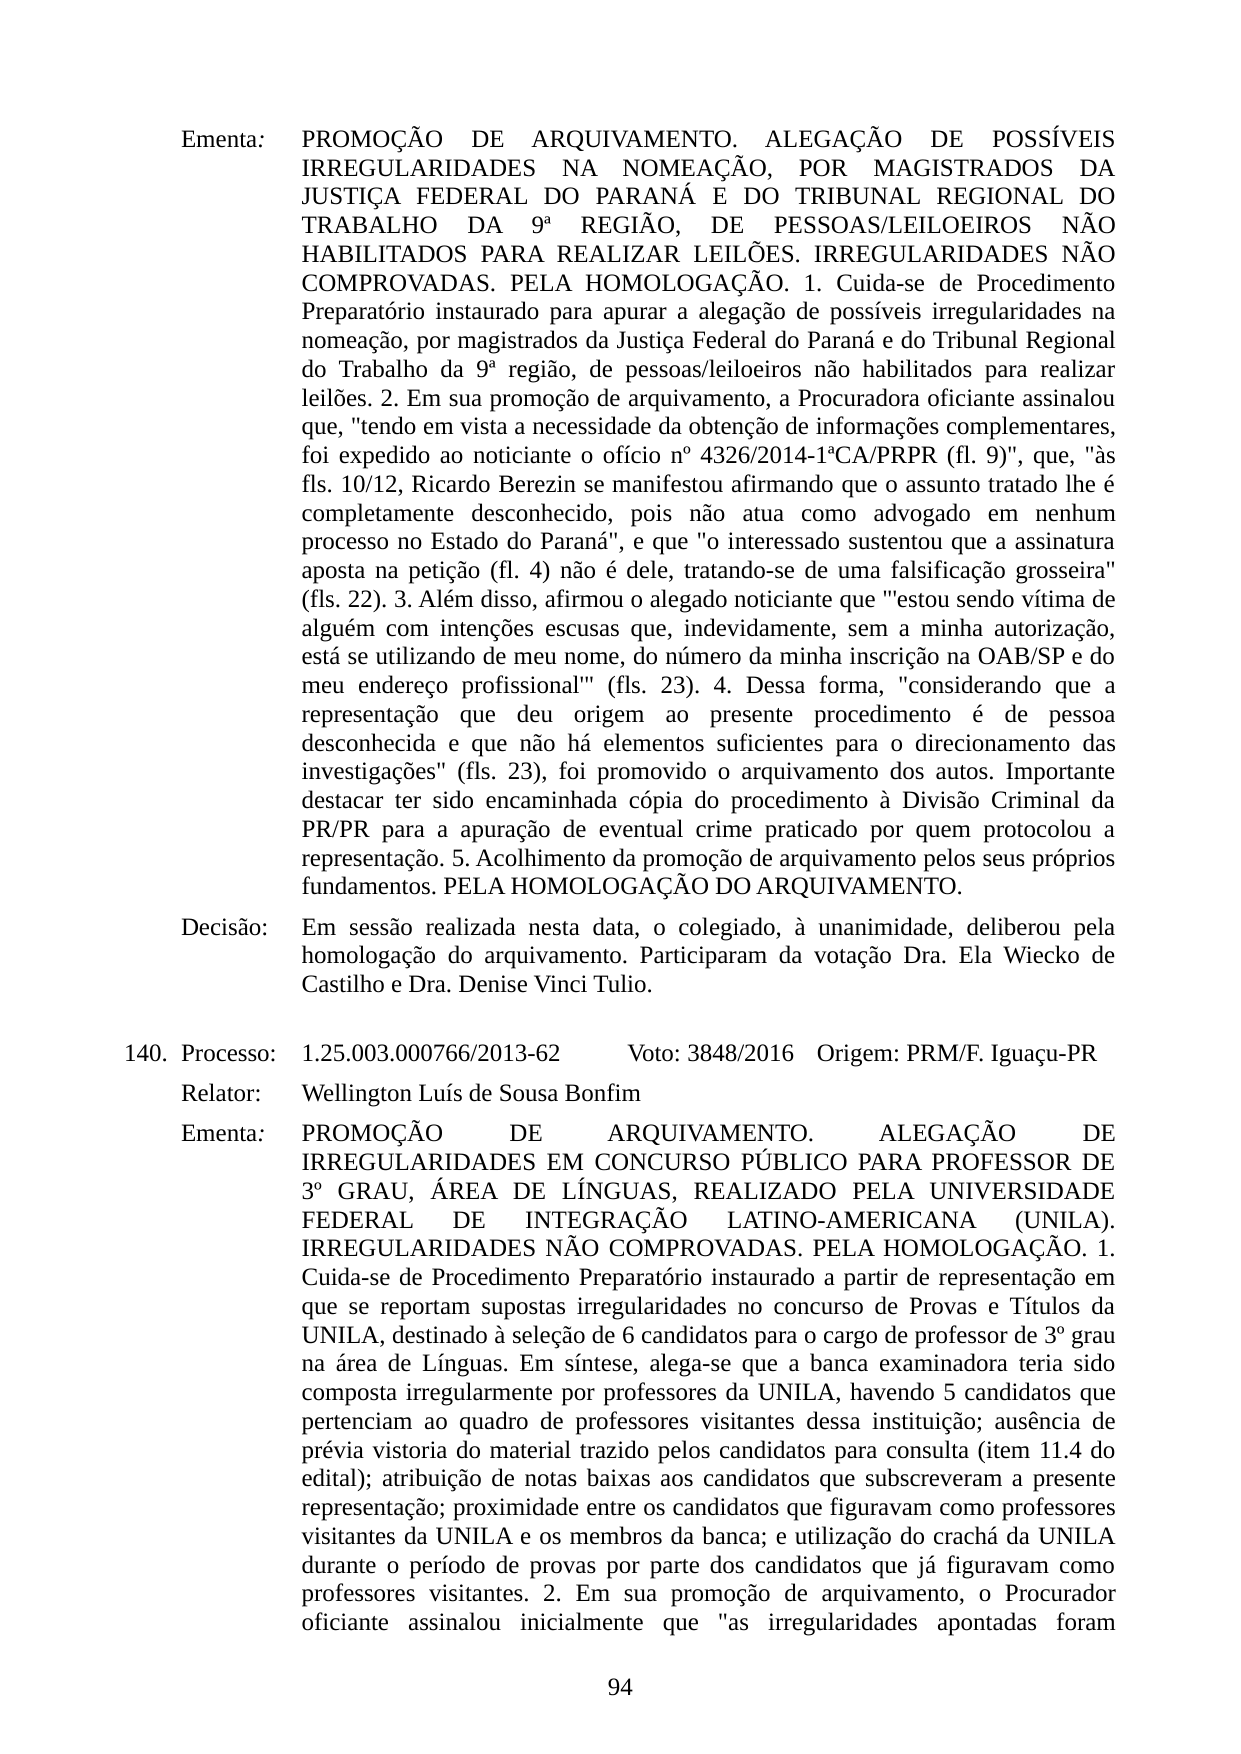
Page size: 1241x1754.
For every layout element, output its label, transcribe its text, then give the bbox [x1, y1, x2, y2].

table_header Processo: [175, 1032, 296, 1072]
table_header 1.25.003.000766/2013-62 [296, 1032, 621, 1072]
table_cell Ementa: [175, 118, 296, 906]
table_cell Relator: [175, 1073, 296, 1113]
table_cell [118, 1073, 175, 1113]
table_cell PROMOÇÃO DE ARQUIVAMENTO. ALEGAÇÃO DE IRREGULARIDADES EM CONCURSO PÚBLICO PARA PROFESSOR DE 3º GRAU, ÁREA DE LÍNGUAS, REALIZADO PELA UNIVERSIDADE FEDERAL DE INTEGRAÇÃO LATINO-AMERICANA (UNILA). IRREGULARIDADES NÃO COMPROVADAS. PELA HOMOLOGAÇÃO. 1. Cuida-se de Procedimento Preparatório instaurado a partir de representação em que se reportam supostas irregularidades no concurso de Provas e Títulos da UNILA, destinado à seleção de 6 candidatos para o cargo de professor de 3º grau na área de Línguas. Em síntese, alega-se que a banca examinadora teria sido composta irregularmente por professores da UNILA, havendo 5 candidatos que pertenciam ao quadro de professores visitantes dessa instituição; ausência de prévia vistoria do material trazido pelos candidatos para consulta (item 11.4 do edital); atribuição de notas baixas aos candidatos que subscreveram a presente representação; proximidade entre os candidatos que figuravam como professores visitantes da UNILA e os membros da banca; e utilização do crachá da UNILA durante o período de provas por parte dos candidatos que já figuravam como professores visitantes. 2. Em sua promoção de arquivamento, o Procurador oficiante assinalou inicialmente que "as irregularidades apontadas foram [296, 1113, 1122, 1642]
table_cell [118, 1113, 175, 1642]
table_cell [118, 906, 175, 1003]
table_cell Decisão: [175, 906, 296, 1003]
table_cell Ementa: [175, 1113, 296, 1642]
table_header Origem: PRM/F. Iguaçu-PR [811, 1032, 1122, 1072]
table_header Voto: 3848/2016 [621, 1032, 811, 1072]
table_cell PROMOÇÃO DE ARQUIVAMENTO. ALEGAÇÃO DE POSSÍVEIS IRREGULARIDADES NA NOMEAÇÃO, POR MAGISTRADOS DA JUSTIÇA FEDERAL DO PARANÁ E DO TRIBUNAL REGIONAL DO TRABALHO DA 9ª REGIÃO, DE PESSOAS/LEILOEIROS NÃO HABILITADOS PARA REALIZAR LEILÕES. IRREGULARIDADES NÃO COMPROVADAS. PELA HOMOLOGAÇÃO. 1. Cuida-se de Procedimento Preparatório instaurado para apurar a alegação de possíveis irregularidades na nomeação, por magistrados da Justiça Federal do Paraná e do Tribunal Regional do Trabalho da 9ª região, de pessoas/leiloeiros não habilitados para realizar leilões. 2. Em sua promoção de arquivamento, a Procuradora oficiante assinalou que, "tendo em vista a necessidade da obtenção de informações complementares, foi expedido ao noticiante o ofício nº 4326/2014-1ªCA/PRPR (fl. 9)", que, "às fls. 10/12, Ricardo Berezin se manifestou afirmando que o assunto tratado lhe é completamente desconhecido, pois não atua como advogado em nenhum processo no Estado do Paraná", e que "o interessado sustentou que a assinatura aposta na petição (fl. 4) não é dele, tratando-se de uma falsificação grosseira" (fls. 22). 3. Além disso, afirmou o alegado noticiante que "'estou sendo vítima de alguém com intenções escusas que, indevidamente, sem a minha autorização, está se utilizando de meu nome, do número da minha inscrição na OAB/SP e do meu endereço profissional'" (fls. 23). 4. Dessa forma, "considerando que a representação que deu origem ao presente procedimento é de pessoa desconhecida e que não há elementos suficientes para o direcionamento das investigações" (fls. 23), foi promovido o arquivamento dos autos. Importante destacar ter sido encaminhada cópia do procedimento à Divisão Criminal da PR/PR para a apuração de eventual crime praticado por quem protocolou a representação. 5. Acolhimento da promoção de arquivamento pelos seus próprios fundamentos. PELA HOMOLOGAÇÃO DO ARQUIVAMENTO. [296, 118, 1122, 906]
table_cell Em sessão realizada nesta data, o colegiado, à unanimidade, deliberou pela homologação do arquivamento. Participaram da votação Dra. Ela Wiecko de Castilho e Dra. Denise Vinci Tulio. [296, 906, 1122, 1003]
table_cell [118, 118, 175, 906]
table_header 140. [118, 1032, 175, 1072]
table_cell Wellington Luís de Sousa Bonfim [296, 1073, 1122, 1113]
